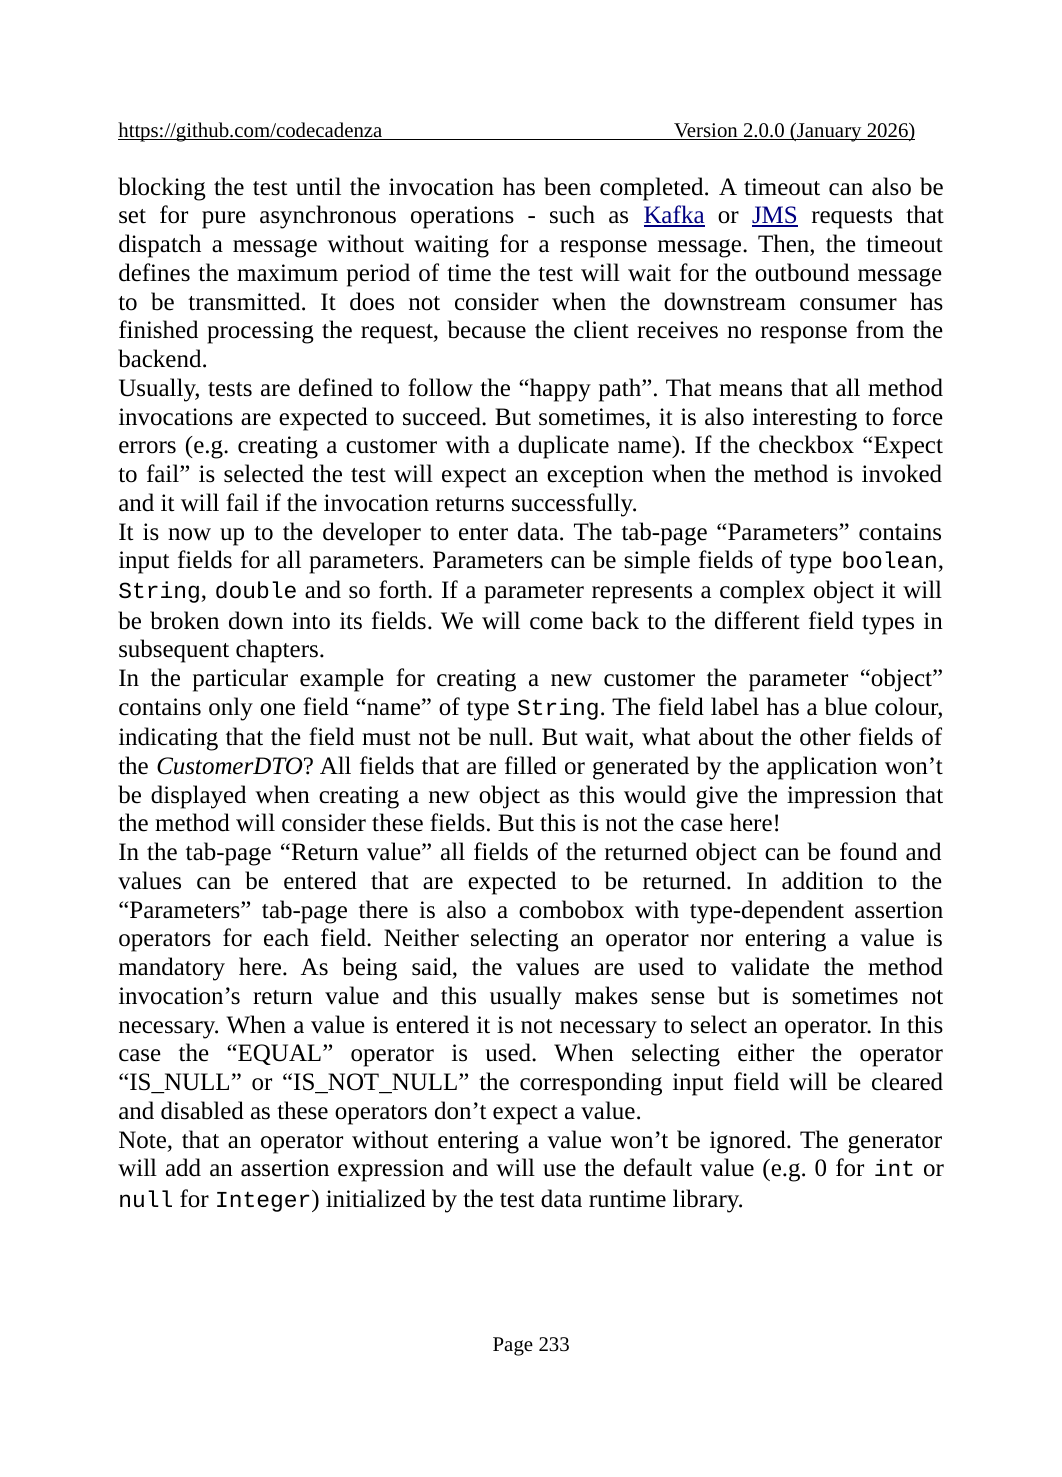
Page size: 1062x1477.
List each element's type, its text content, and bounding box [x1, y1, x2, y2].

text Usually, tests are defined to follow the “happy path”. That means that all method invocations are expected to succeed. But sometimes, it is also interesting to force errors (e.g. creating a customer with a duplicate name). If the checkbox “Expect to fail” is selected the test will expect an exception when the method is invoked and it will fail if the invocation returns successfully. [118, 373, 944, 517]
text In the particular example for creating a new customer the parameter “object” contains only one field “name” of type String. The field label has a blue colour, indicating that the field must not be null. But wait, what about the other fields of the CustomerDTO? All fields that are filled or generated by the application won’t be displayed when creating a new object as this would give the impression that the method will consider these fields. But this is not the case here! [118, 663, 944, 837]
text In the tab-page “Return value” all fields of the returned object can be found and values can be entered that are expected to be returned. In addition to the “Parameters” tab-page there is also a combobox with type-dependent assertion operators for each field. Neither selecting an operator nor entering a value is mandatory here. As being said, the values are used to validate the method invocation’s return value and this usually makes sense but is sometimes not necessary. When a value is entered it is not necessary to select an operator. In this case the “EQUAL” operator is used. When selecting either the operator “IS_NULL” or “IS_NOT_NULL” the corresponding input field will be cleared and disabled as these operators don’t expect a value. [118, 837, 944, 1125]
text Note, that an operator without entering a value won’t be ignored. The generator will add an assertion expression and will use the default value (e.g. 0 for int or null for Integer) initialized by the test data runtime library. [118, 1125, 944, 1214]
text It is now up to the developer to enter data. The tab-page “Parameters” contains input fields for all parameters. Parameters can be simple fields of type boolean, String, double and so forth. If a parameter represents a complex object it will be broken down into its fields. We will come back to the different field types in subsequent chapters. [118, 517, 944, 663]
text blocking the test until the invocation has been completed. A timeout can also be set for pure asynchronous operations - such as Kafka or JMS requests that dispatch a message without waiting for a response message. Then, the timeout defines the maximum period of time the test will wait for the outbound message to be transmitted. It does not consider when the downstream consumer has finished processing the request, because the client receives no response from the backend. [118, 172, 944, 373]
